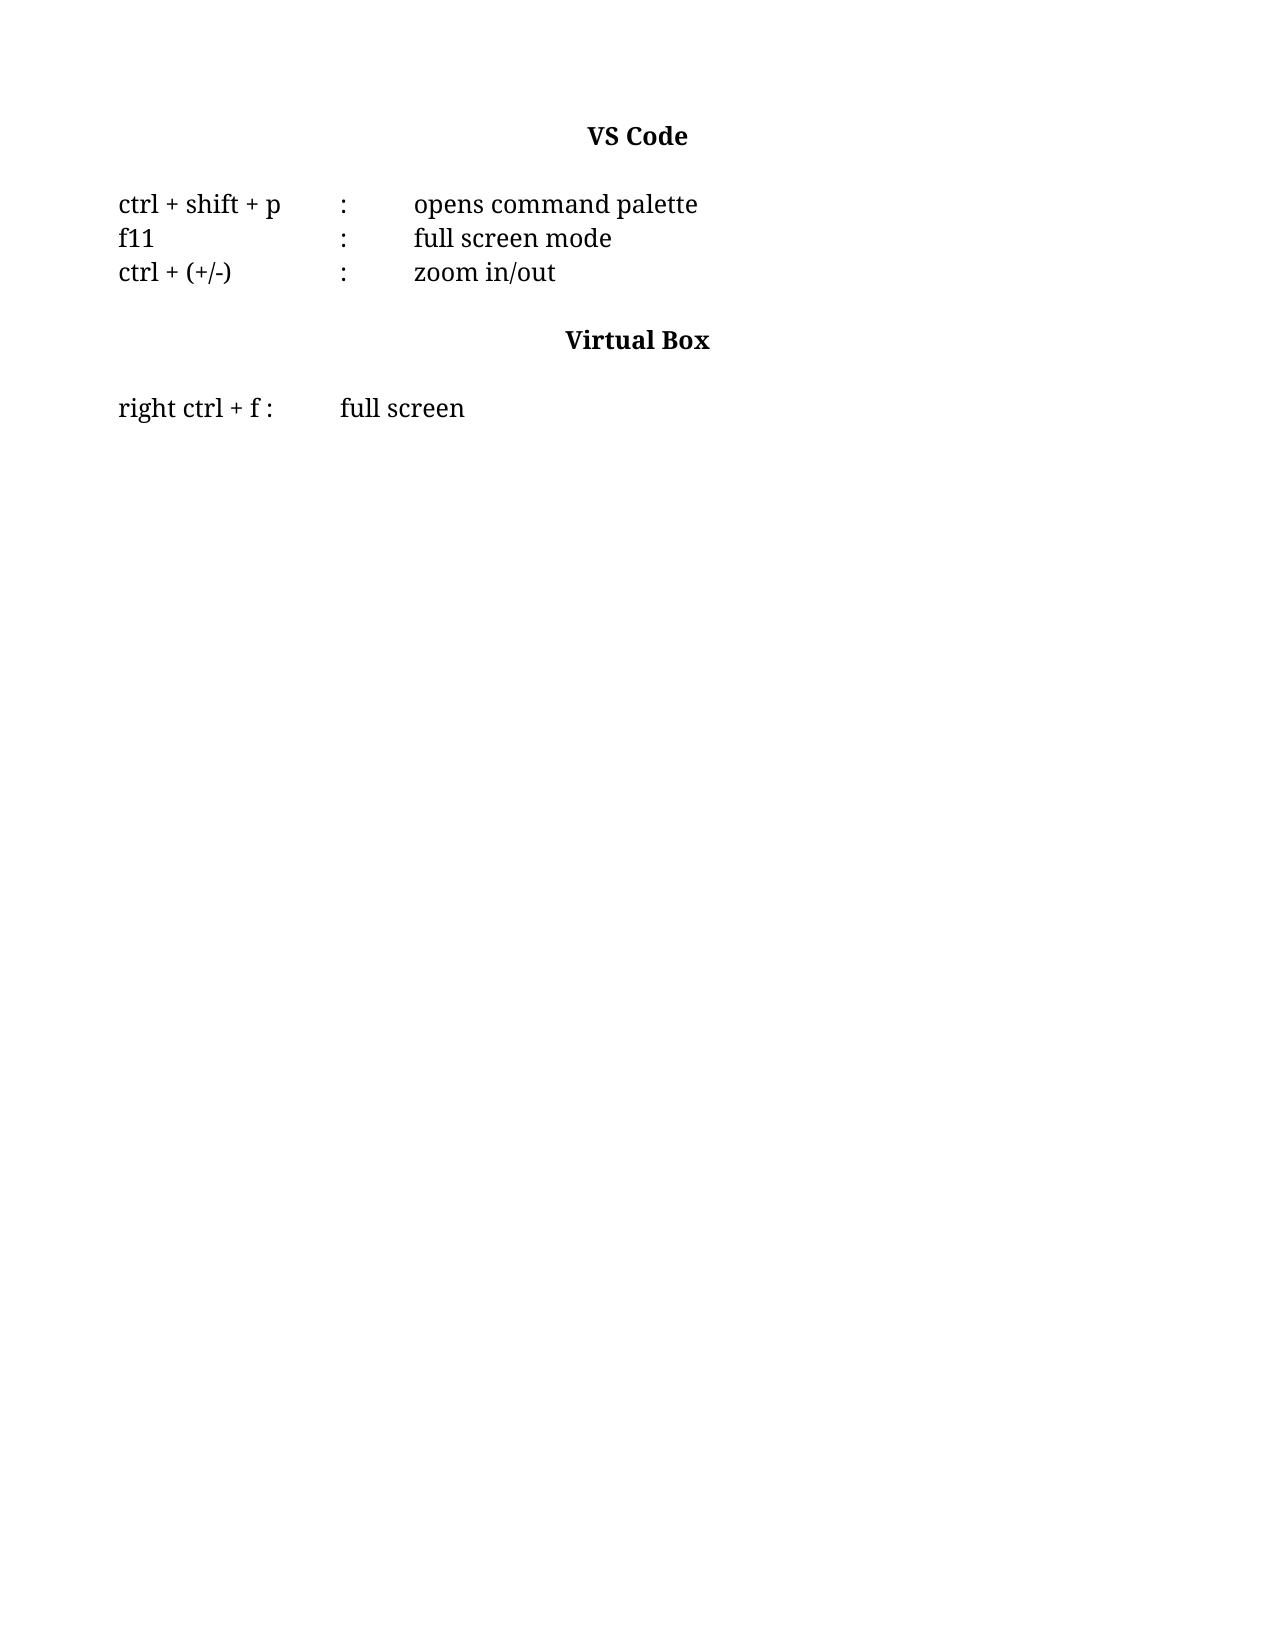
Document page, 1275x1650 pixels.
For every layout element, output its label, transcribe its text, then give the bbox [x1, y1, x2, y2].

text Virtual Box [118, 322, 1157, 357]
text ctrl + shift + p : opens command palette [118, 186, 1157, 220]
text VS Code [118, 118, 1157, 152]
text f11 : full screen mode [118, 220, 1157, 254]
text right ctrl + f : full screen [118, 391, 1157, 425]
text ctrl + (+/-) : zoom in/out [118, 254, 1157, 288]
